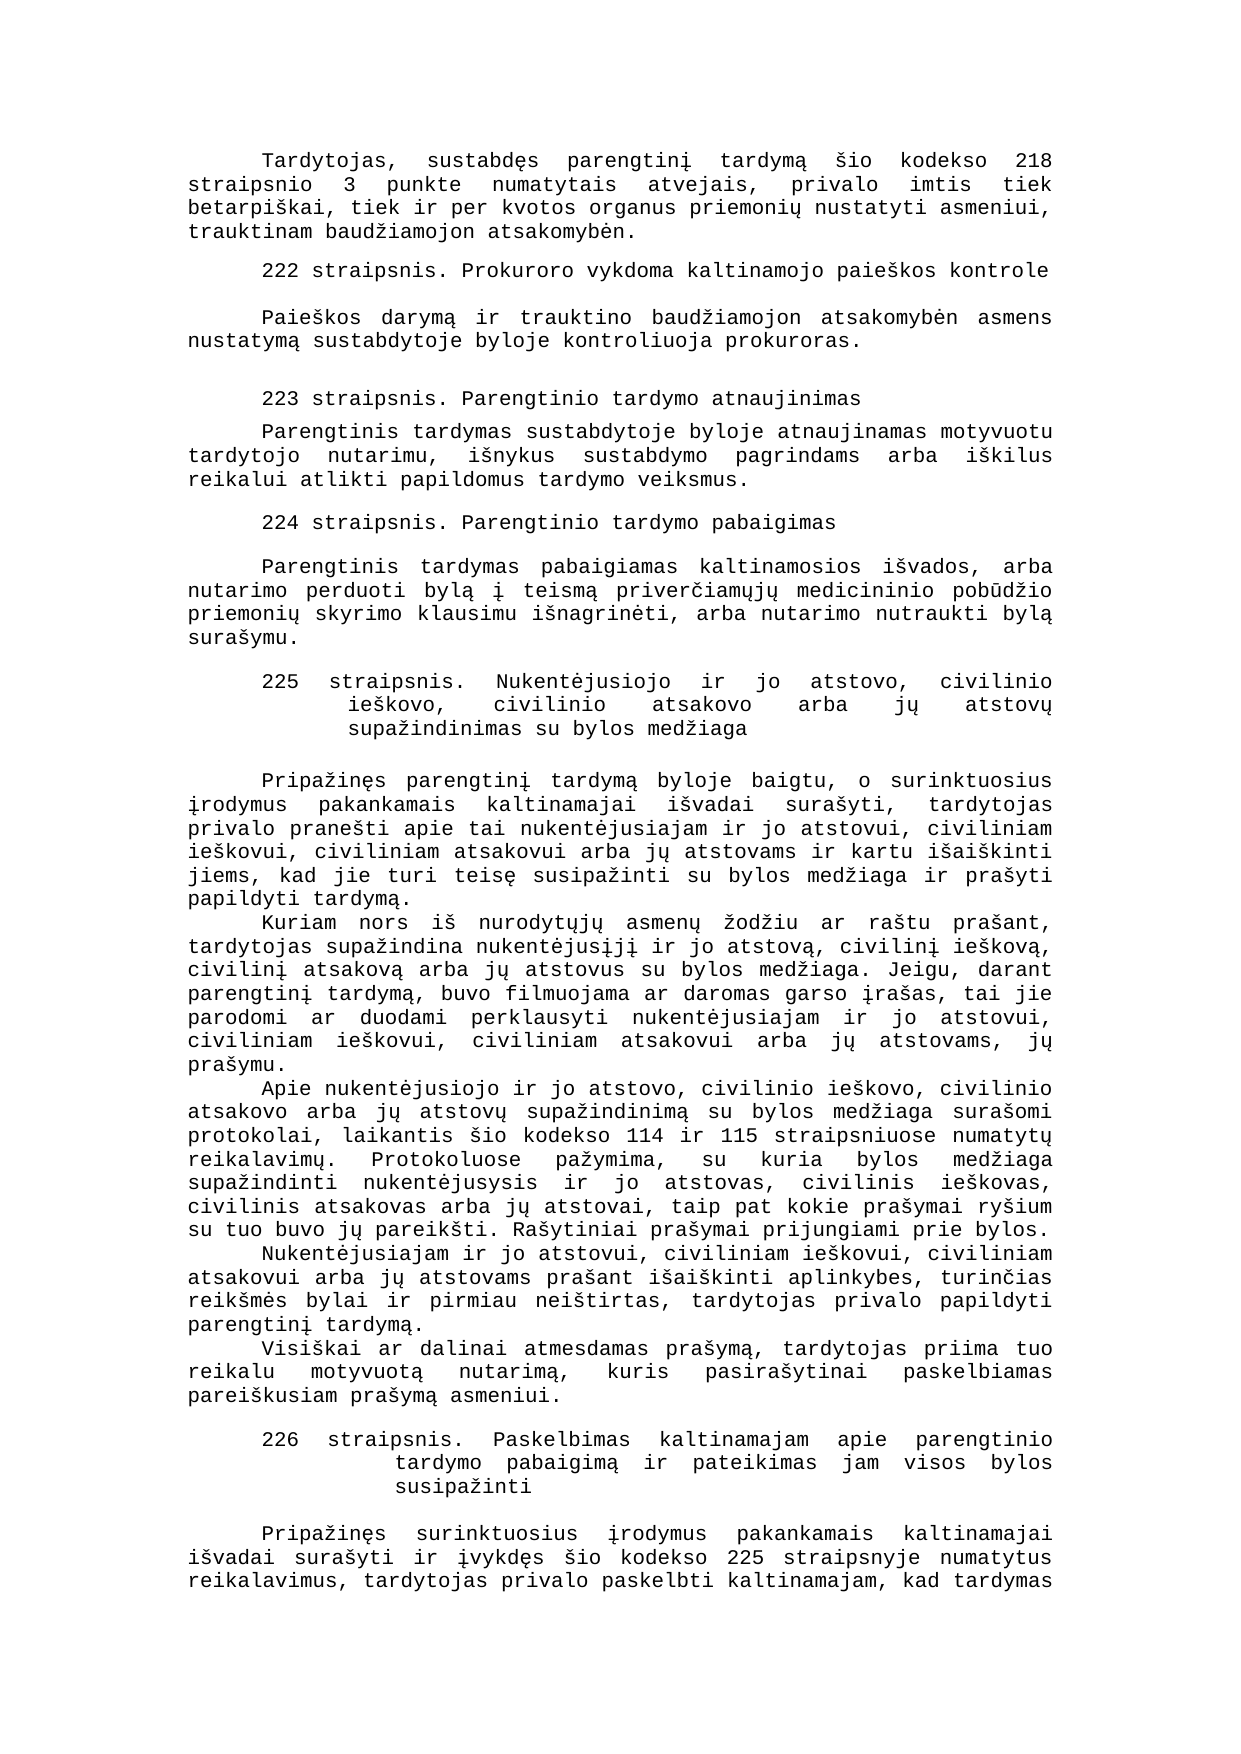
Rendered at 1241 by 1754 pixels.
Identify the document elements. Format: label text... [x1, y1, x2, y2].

text 224 straipsnis. Parengtinio tardymo pabaigimas [187, 512, 1053, 536]
text Pripažinęs surinktuosius įrodymus pakankamais kaltinamajai išvadai surašyti ir įvykdęs šio kodekso 225 straipsnyje numatytus reikalavimus, tardytojas privalo paskelbti kaltinamajam, kad tardymas [187, 1523, 1053, 1594]
text 226 straipsnis. Paskelbimas kaltinamajam apie parengtinio tardymo pabaigimą ir pateikimas jam visos bylos susipažinti [261, 1429, 1053, 1499]
text 222 straipsnis. Prokuroro vykdoma kaltinamojo paieškos kontrole [187, 259, 1053, 283]
text Visiškai ar dalinai atmesdamas prašymą, tardytojas priima tuo reikalu motyvuotą nutarimą, kuris pasirašytinai paskelbiamas pareiškusiam prašymą asmeniui. [187, 1338, 1053, 1409]
text Parengtinis tardymas pabaigiamas kaltinamosios išvados, arba nutarimo perduoti bylą į teismą priverčiamųjų medicininio pobūdžio priemonių skyrimo klausimu išnagrinėti, arba nutarimo nutraukti bylą surašymu. [187, 556, 1053, 651]
text Parengtinis tardymas sustabdytoje byloje atnaujinamas motyvuotu tardytojo nutarimu, išnykus sustabdymo pagrindams arba iškilus reikalui atlikti papildomus tardymo veiksmus. [187, 421, 1053, 492]
text Pripažinęs parengtinį tardymą byloje baigtu, o surinktuosius įrodymus pakankamais kaltinamajai išvadai surašyti, tardytojas privalo pranešti apie tai nukentėjusiajam ir jo atstovui, civiliniam ieškovui, civiliniam atsakovui arba jų atstovams ir kartu išaiškinti jiems, kad jie turi teisę susipažinti su bylos medžiaga ir prašyti papildyti tardymą. [187, 770, 1053, 912]
text Kuriam nors iš nurodytųjų asmenų žodžiu ar raštu prašant, tardytojas supažindina nukentėjusįjį ir jo atstovą, civilinį ieškovą, civilinį atsakovą arba jų atstovus su bylos medžiaga. Jeigu, darant parengtinį tardymą, buvo filmuojama ar daromas garso įrašas, tai jie parodomi ar duodami perklausyti nukentėjusiajam ir jo atstovui, civiliniam ieškovui, civiliniam atsakovui arba jų atstovams, jų prašymu. [187, 912, 1053, 1078]
text Nukentėjusiajam ir jo atstovui, civiliniam ieškovui, civiliniam atsakovui arba jų atstovams prašant išaiškinti aplinkybes, turinčias reikšmės bylai ir pirmiau neištirtas, tardytojas privalo papildyti parengtinį tardymą. [187, 1243, 1053, 1338]
text 223 straipsnis. Parengtinio tardymo atnaujinimas [187, 388, 1053, 411]
text Tardytojas, sustabdęs parengtinį tardymą šio kodekso 218 straipsnio 3 punkte numatytais atvejais, privalo imtis tiek betarpiškai, tiek ir per kvotos organus priemonių nustatyti asmeniui, trauktinam baudžiamojon atsakomybėn. [187, 150, 1053, 244]
text Apie nukentėjusiojo ir jo atstovo, civilinio ieškovo, civilinio atsakovo arba jų atstovų supažindinimą su bylos medžiaga surašomi protokolai, laikantis šio kodekso 114 ir 115 straipsniuose numatytų reikalavimų. Protokoluose pažymima, su kuria bylos medžiaga supažindinti nukentėjusysis ir jo atstovas, civilinis ieškovas, civilinis atsakovas arba jų atstovai, taip pat kokie prašymai ryšium su tuo buvo jų pareikšti. Rašytiniai prašymai prijungiami prie bylos. [187, 1078, 1053, 1243]
text 225 straipsnis. Nukentėjusiojo ir jo atstovo, civilinio ieškovo, civilinio atsakovo arba jų atstovų supažindinimas su bylos medžiaga [261, 671, 1053, 742]
text Paieškos darymą ir trauktino baudžiamojon atsakomybėn asmens nustatymą sustabdytoje byloje kontroliuoja prokuroras. [187, 307, 1053, 354]
